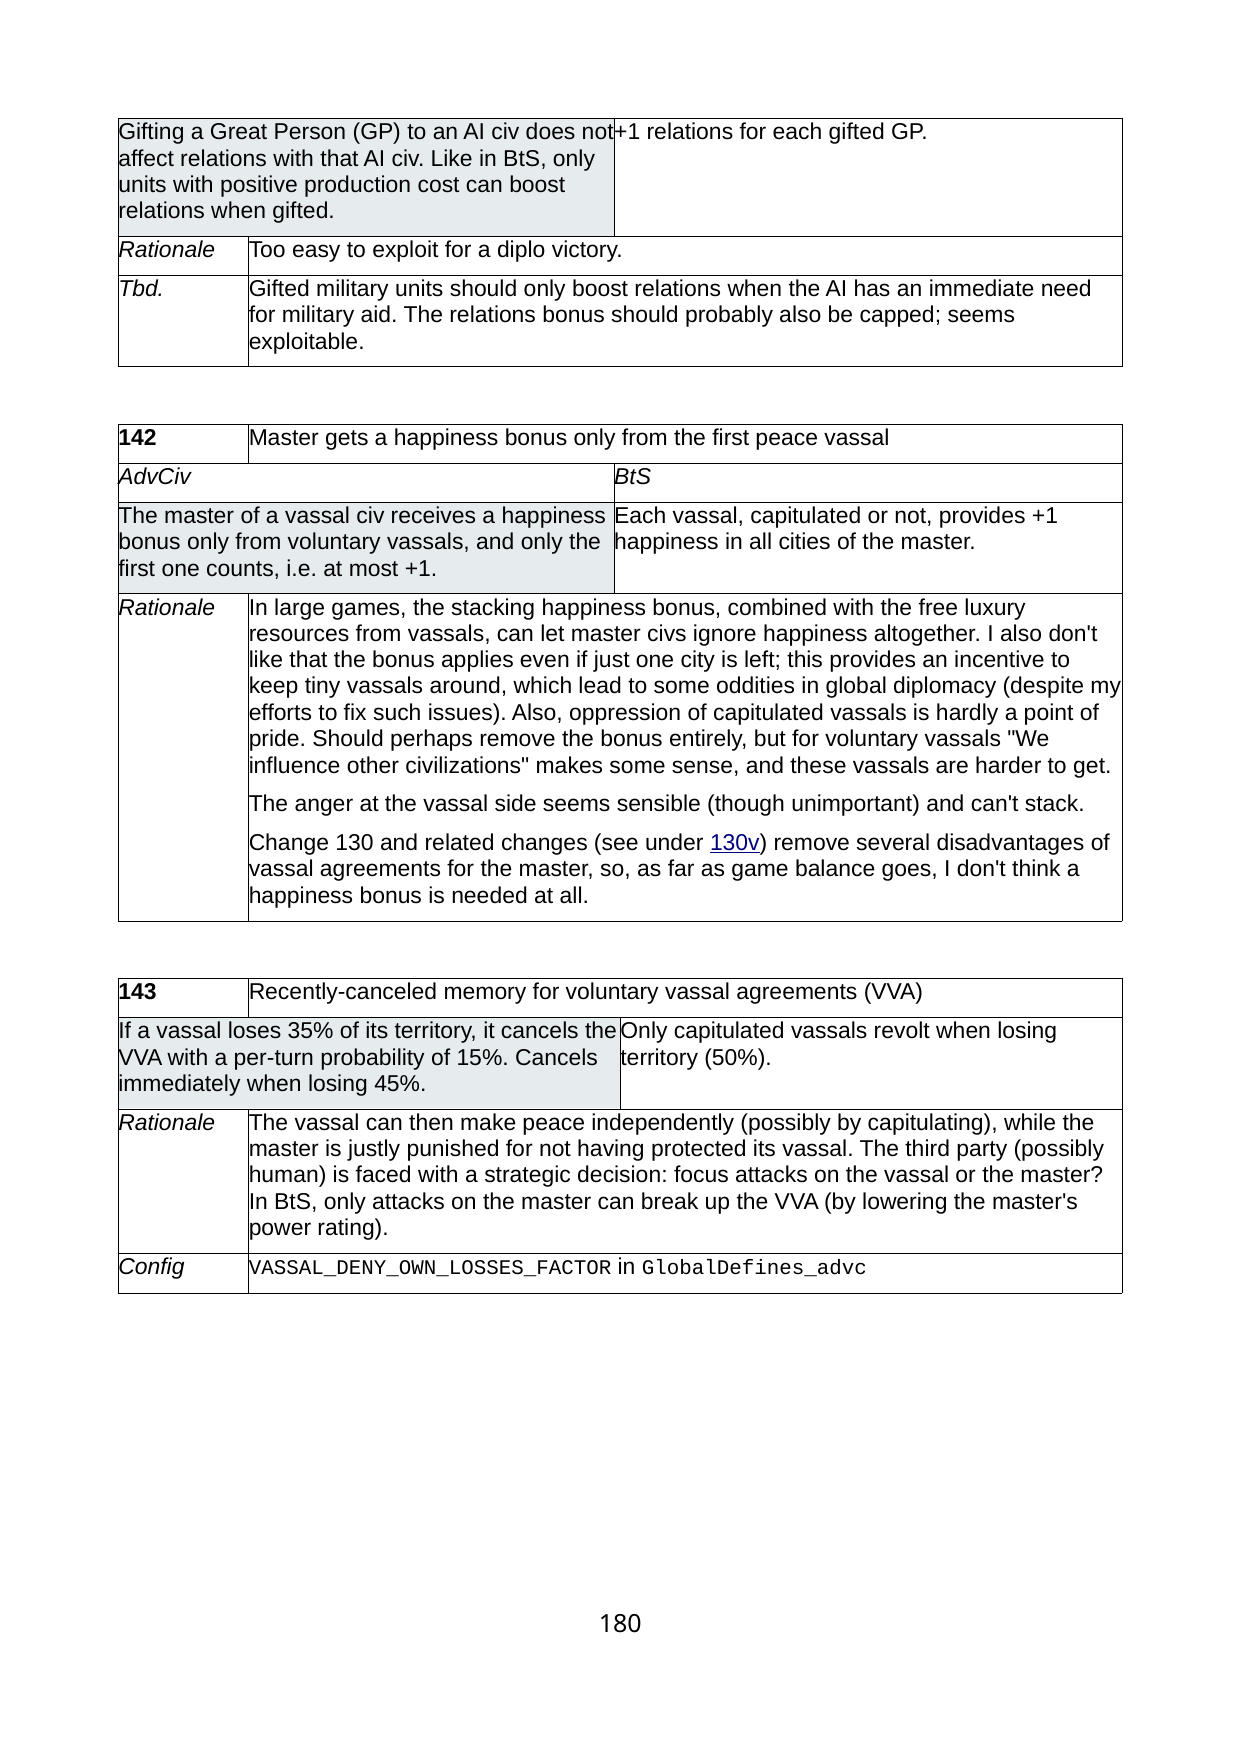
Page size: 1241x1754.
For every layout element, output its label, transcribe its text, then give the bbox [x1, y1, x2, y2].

table_cell Each vassal, capitulated or not, provides +1 happiness in all cities of the master. [615, 503, 1122, 593]
table_cell Gifted military units should only boost relations when the AI has an immediate need for military aid. The relations bonus should probably also be capped; seems exploitable. [249, 276, 1122, 366]
table_cell The master of a vassal civ receives a happiness bonus only from voluntary vassals, and only the first one counts, i.e. at most +1. [119, 503, 614, 593]
table_cell VASSAL_DENY_OWN_LOSSES_FACTOR in GlobalDefines_advc [249, 1254, 1122, 1293]
table_header 143 [119, 979, 248, 1017]
table_cell +1 relations for each gifted GP. [615, 119, 1122, 236]
table_cell BtS [615, 464, 1122, 502]
table_cell Tbd. [119, 276, 248, 366]
table_cell In large games, the stacking happiness bonus, combined with the free luxury resources from vassals, can let master civs ignore happiness altogether. I also don't like that the bonus applies even if just one city is left; this provides an incentive to keep tiny vassals around, which lead to some oddities in global diplomacy (despite my efforts to fix such issues). Also, oppression of capitulated vassals is hardly a point of pride. Should perhaps remove the bonus entirely, but for voluntary vassals "We influence other civilizations" makes some sense, and these vassals are harder to get. The anger at the vassal side seems sensible (though unimportant) and can't stack. Change 130 and related changes (see under 130v) remove several disadvantages of vassal agreements for the master, so, as far as game balance goes, I don't think a happiness bonus is needed at all. [249, 594, 1122, 921]
table_header 142 [119, 425, 248, 463]
table_header Recently-canceled memory for voluntary vassal agreements (VVA) [249, 979, 1122, 1017]
table_cell Gifting a Great Person (GP) to an AI civ does not affect relations with that AI civ. Like in BtS, only units with positive production cost can boost relations when gifted. [119, 119, 614, 236]
table_cell Only capitulated vassals revolt when losing territory (50%). [621, 1018, 1122, 1108]
table_cell Too easy to exploit for a diplo victory. [249, 237, 1122, 275]
table_cell Rationale [119, 1110, 248, 1253]
table_cell Rationale [119, 237, 248, 275]
table_header Master gets a happiness bonus only from the first peace vassal [249, 425, 1122, 463]
table_cell The vassal can then make peace independently (possibly by capitulating), while the master is justly punished for not having protected its vassal. The third party (possibly human) is faced with a strategic decision: focus attacks on the vassal or the master? In BtS, only attacks on the master can break up the VVA (by lowering the master's power rating). [249, 1110, 1122, 1253]
table_cell Rationale [119, 594, 248, 921]
table_cell Config [119, 1254, 248, 1293]
table_cell If a vassal loses 35% of its territory, it cancels the VVA with a per-turn probability of 15%. Cancels immediately when losing 45%. [119, 1018, 620, 1108]
table_cell AdvCiv [119, 464, 614, 502]
